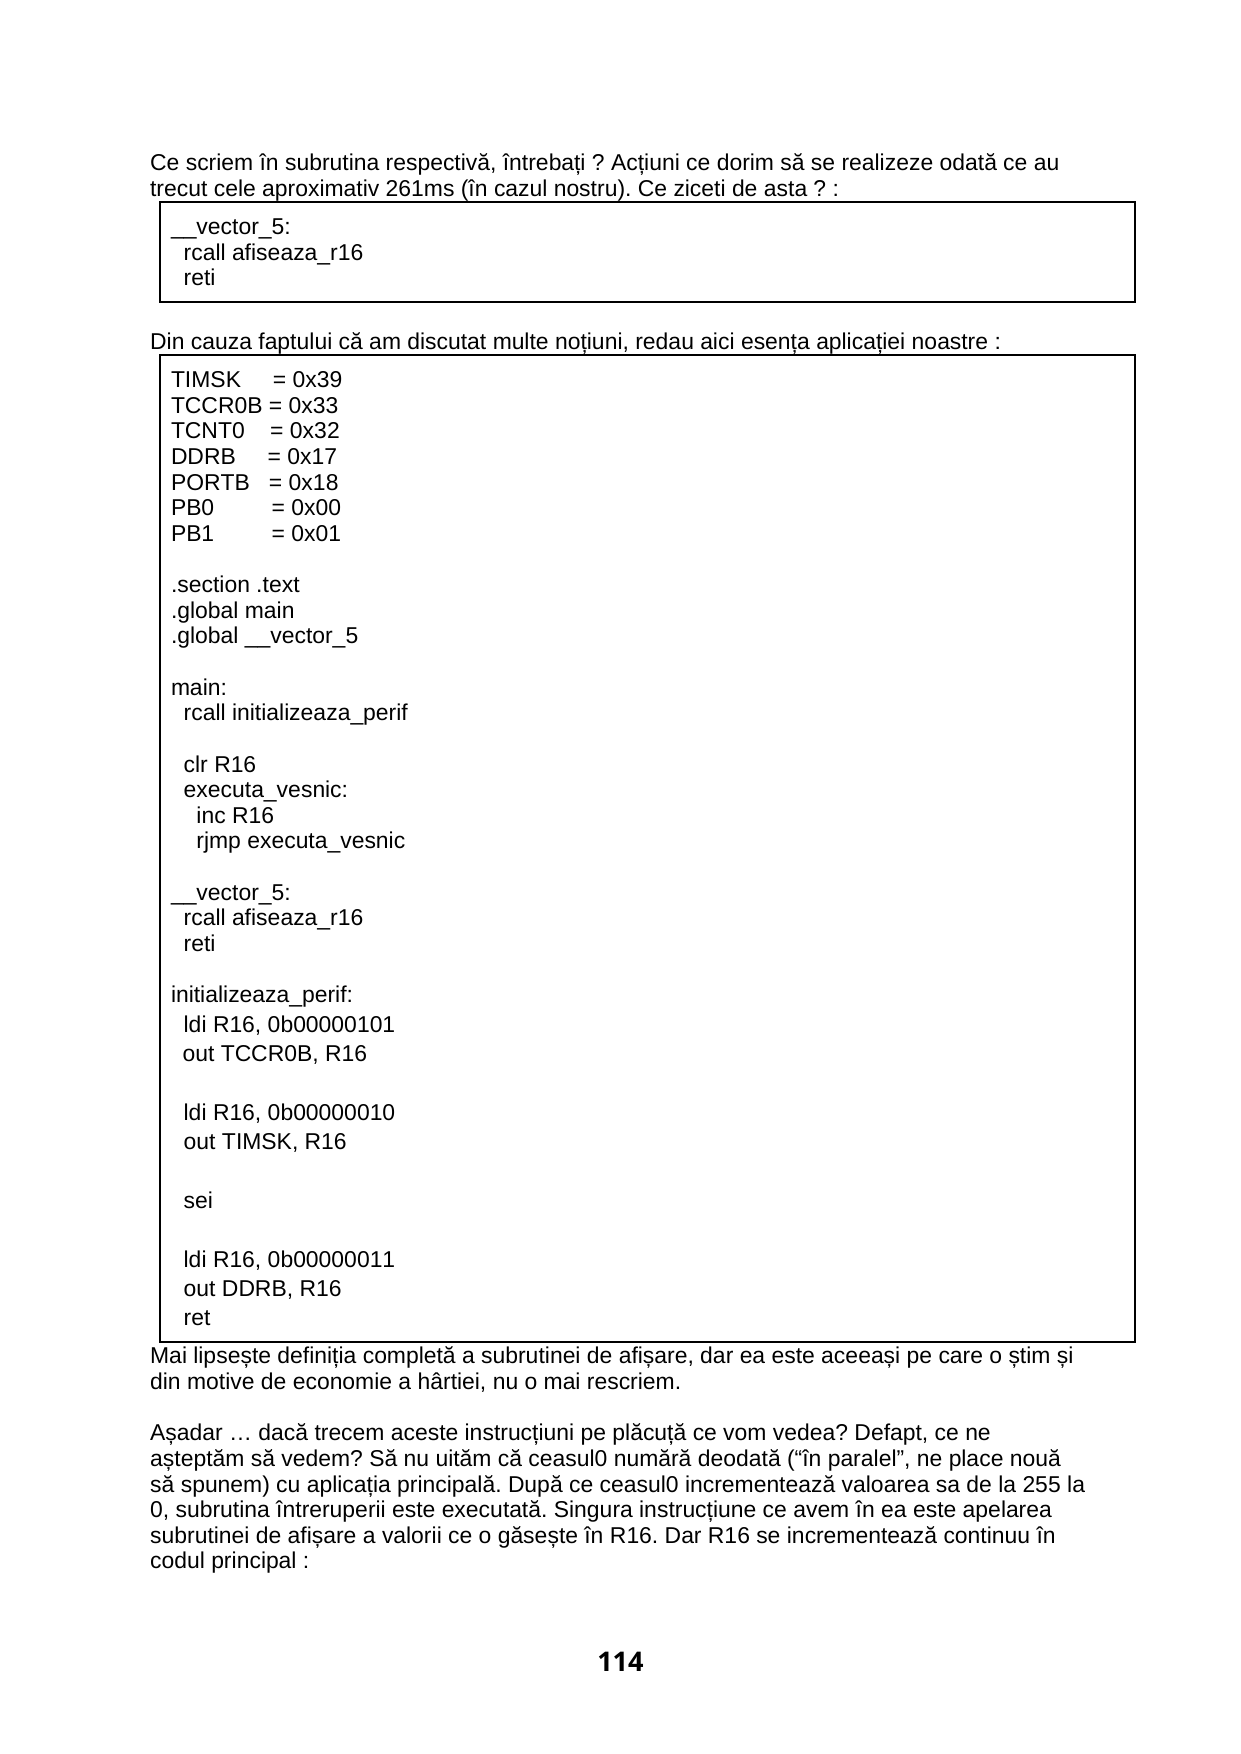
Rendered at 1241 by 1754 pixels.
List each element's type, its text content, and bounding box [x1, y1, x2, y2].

text Ce scriem în subrutina respectivă, întrebați ? Acțiuni ce dorim să se realizeze odată ce au trecut cele aproximativ 261ms (în cazul nostru). Ce ziceti de asta ? : [150, 150, 1091, 201]
text Așadar … dacă trecem aceste instrucțiuni pe plăcuță ce vom vedea? Defapt, ce ne așteptăm să vedem? Să nu uităm că ceasul0 numără deodată (“în paralel”, ne place nouă să spunem) cu aplicația principală. După ce ceasul0 incrementează valoarea sa de la 255 la 0, subrutina întreruperii este executată. Singura instrucțiune ce avem în ea este apelarea subrutinei de afișare a valorii ce o găsește în R16. Dar R16 se incrementează continuu în codul principal : [150, 1420, 1091, 1574]
text Din cauza faptului că am discutat multe noțiuni, redau aici esența aplicației noastre : [150, 329, 1091, 354]
text Mai lipsește definiția completă a subrutinei de afișare, dar ea este aceeași pe care o știm și din motive de economie a hârtiei, nu o mai rescriem. [150, 1343, 1091, 1394]
table_header TIMSK = 0x39 TCCR0B = 0x33 TCNT0 = 0x32 DDRB = 0x17 PORTB = 0x18 PB0 = 0x00 PB1 = 0x01 .section .text .global main .global __vector_5 main: rcall initializeaza_perif clr R16 executa_vesnic: inc R16 rjmp executa_vesnic __vector_5: rcall afiseaza_r16 reti initializeaza_perif: ldi R16, 0b00000101 out TCCR0B, R16 ldi R16, 0b00000010 out TIMSK, R16 sei ldi R16, 0b00000011 out DDRB, R16 ret [161, 356, 1134, 1341]
table_header __vector_5: rcall afiseaza_r16 reti [161, 203, 1134, 301]
